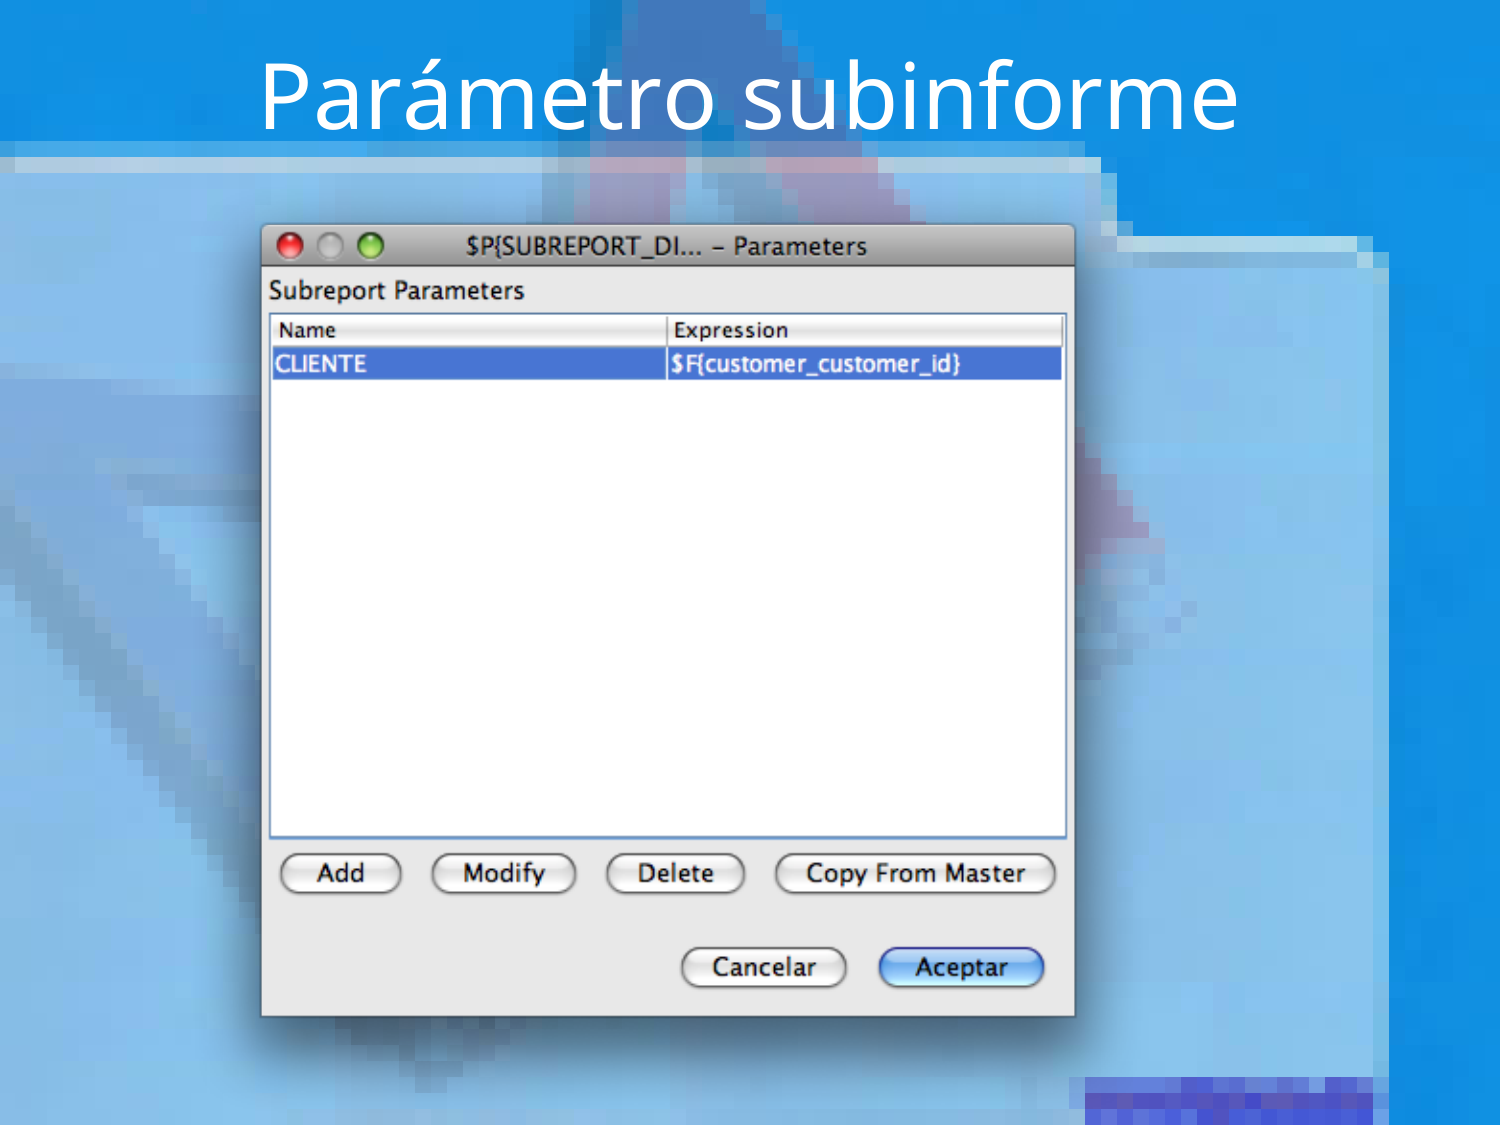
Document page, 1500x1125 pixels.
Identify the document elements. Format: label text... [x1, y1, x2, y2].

picture [0, 0, 1500, 1125]
title Parámetro subinforme [112, 0, 1388, 214]
